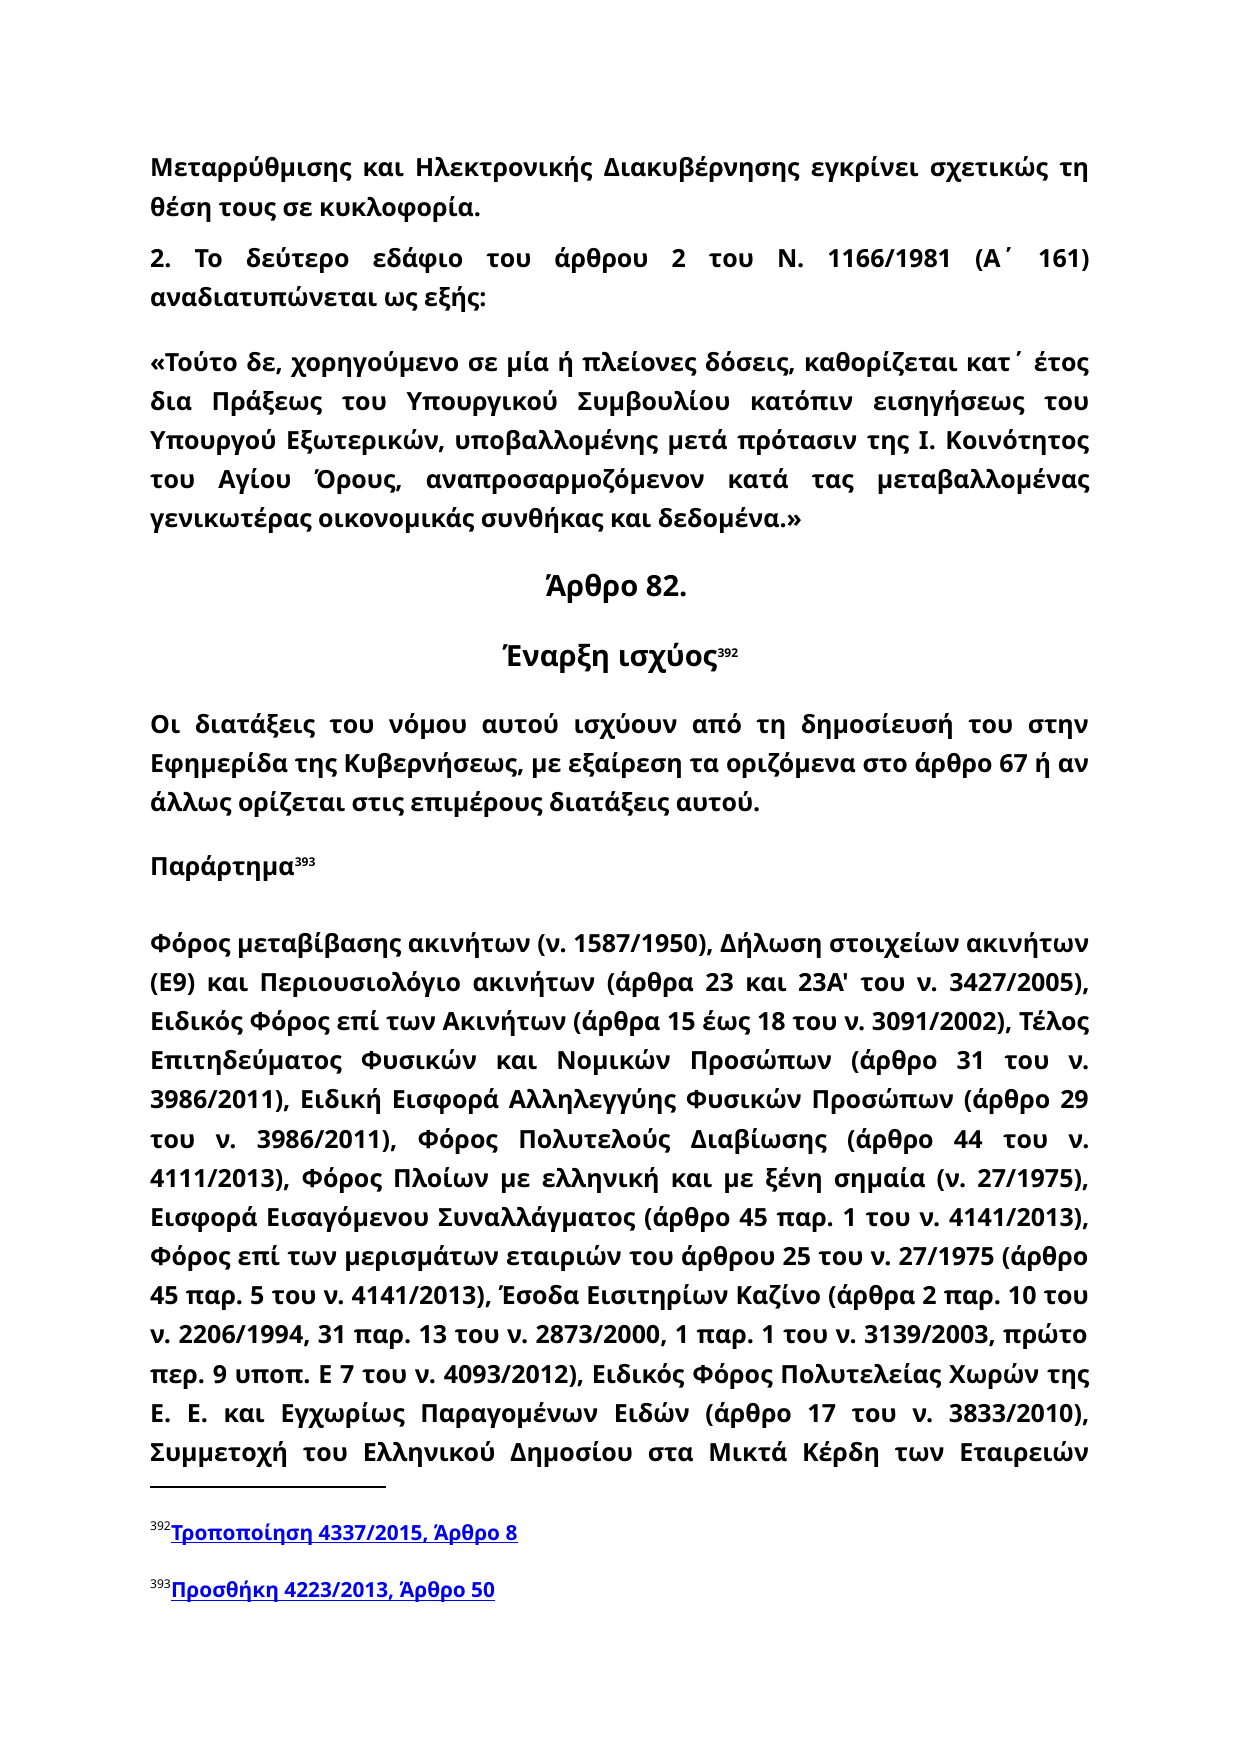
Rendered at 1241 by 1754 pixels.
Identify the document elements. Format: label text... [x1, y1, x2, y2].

text Τροποποίηση 4337/2015, Άρθρο 8 [150, 1518, 1090, 1546]
text 2. Το δεύτερο εδάφιο του άρθρου 2 του Ν. 1166/1981 (Α΄ 161) αναδιατυπώνεται ως εξής: [150, 241, 1090, 314]
subtitle Άρθρο 82. [150, 565, 1090, 605]
subtitle Έναρξη ισχύος [150, 636, 1090, 675]
text «Τούτο δε, χορηγούμενο σε μία ή πλείονες δόσεις, καθορίζεται κατ΄ έτος δια Πράξεως του Υπουργικού Συμβουλίου κατόπιν εισηγήσεως του Υπουργού Εξωτερικών, υποβαλλομένης μετά πρότασιν της I. Κοινότητος του Αγίου Όρους, αναπροσαρμοζόμενον κατά τας μεταβαλλομένας γενικωτέρας οικονομικάς συνθήκας και δεδομένα.» [150, 344, 1090, 535]
text Φόρος μεταβίβασης ακινήτων (ν. 1587/1950), Δήλωση στοιχείων ακινήτων (Ε9) και Περιουσιολόγιο ακινήτων (άρθρα 23 και 23Α' του ν. 3427/2005), Ειδικός Φόρος επί των Ακινήτων (άρθρα 15 έως 18 του ν. 3091/2002), Τέλος Επιτηδεύματος Φυσικών και Νομικών Προσώπων (άρθρο 31 του ν. 3986/2011), Ειδική Εισφορά Αλληλεγγύης Φυσικών Προσώπων (άρθρο 29 του ν. 3986/2011), Φόρος Πολυτελούς Διαβίωσης (άρθρο 44 του ν. 4111/2013), Φόρος Πλοίων με ελληνική και με ξένη σημαία (ν. 27/1975), Εισφορά Εισαγόμενου Συναλλάγματος (άρθρο 45 παρ. 1 του ν. 4141/2013), Φόρος επί των μερισμάτων εταιριών του άρθρου 25 του ν. 27/1975 (άρθρο 45 παρ. 5 του ν. 4141/2013), Έσοδα Εισιτηρίων Καζίνο (άρθρα 2 παρ. 10 του ν. 2206/1994, 31 παρ. 13 του ν. 2873/2000, 1 παρ. 1 του ν. 3139/2003, πρώτο περ. 9 υποπ. Ε 7 του ν. 4093/2012), Ειδικός Φόρος Πολυτελείας Χωρών της Ε. Ε. και Εγχωρίως Παραγομένων Ειδών (άρθρο 17 του ν. 3833/2010), Συμμετοχή του Ελληνικού Δημοσίου στα Μικτά Κέρδη των Εταιρειών [150, 925, 1090, 1469]
text Μεταρρύθμισης και Ηλεκτρονικής Διακυβέρνησης εγκρίνει σχετικώς τη θέση τους σε κυκλοφορία. [150, 150, 1090, 223]
title Παράρτημα [150, 849, 1090, 883]
text Οι διατάξεις του νόμου αυτού ισχύουν από τη δημοσίευσή του στην Εφημερίδα της Κυβερνήσεως, με εξαίρεση τα οριζόμενα στο άρθρο 67 ή αν άλλως ορίζεται στις επιμέρους διατάξεις αυτού. [150, 706, 1090, 819]
text Προσθήκη 4223/2013, Άρθρο 50 [150, 1576, 1090, 1604]
